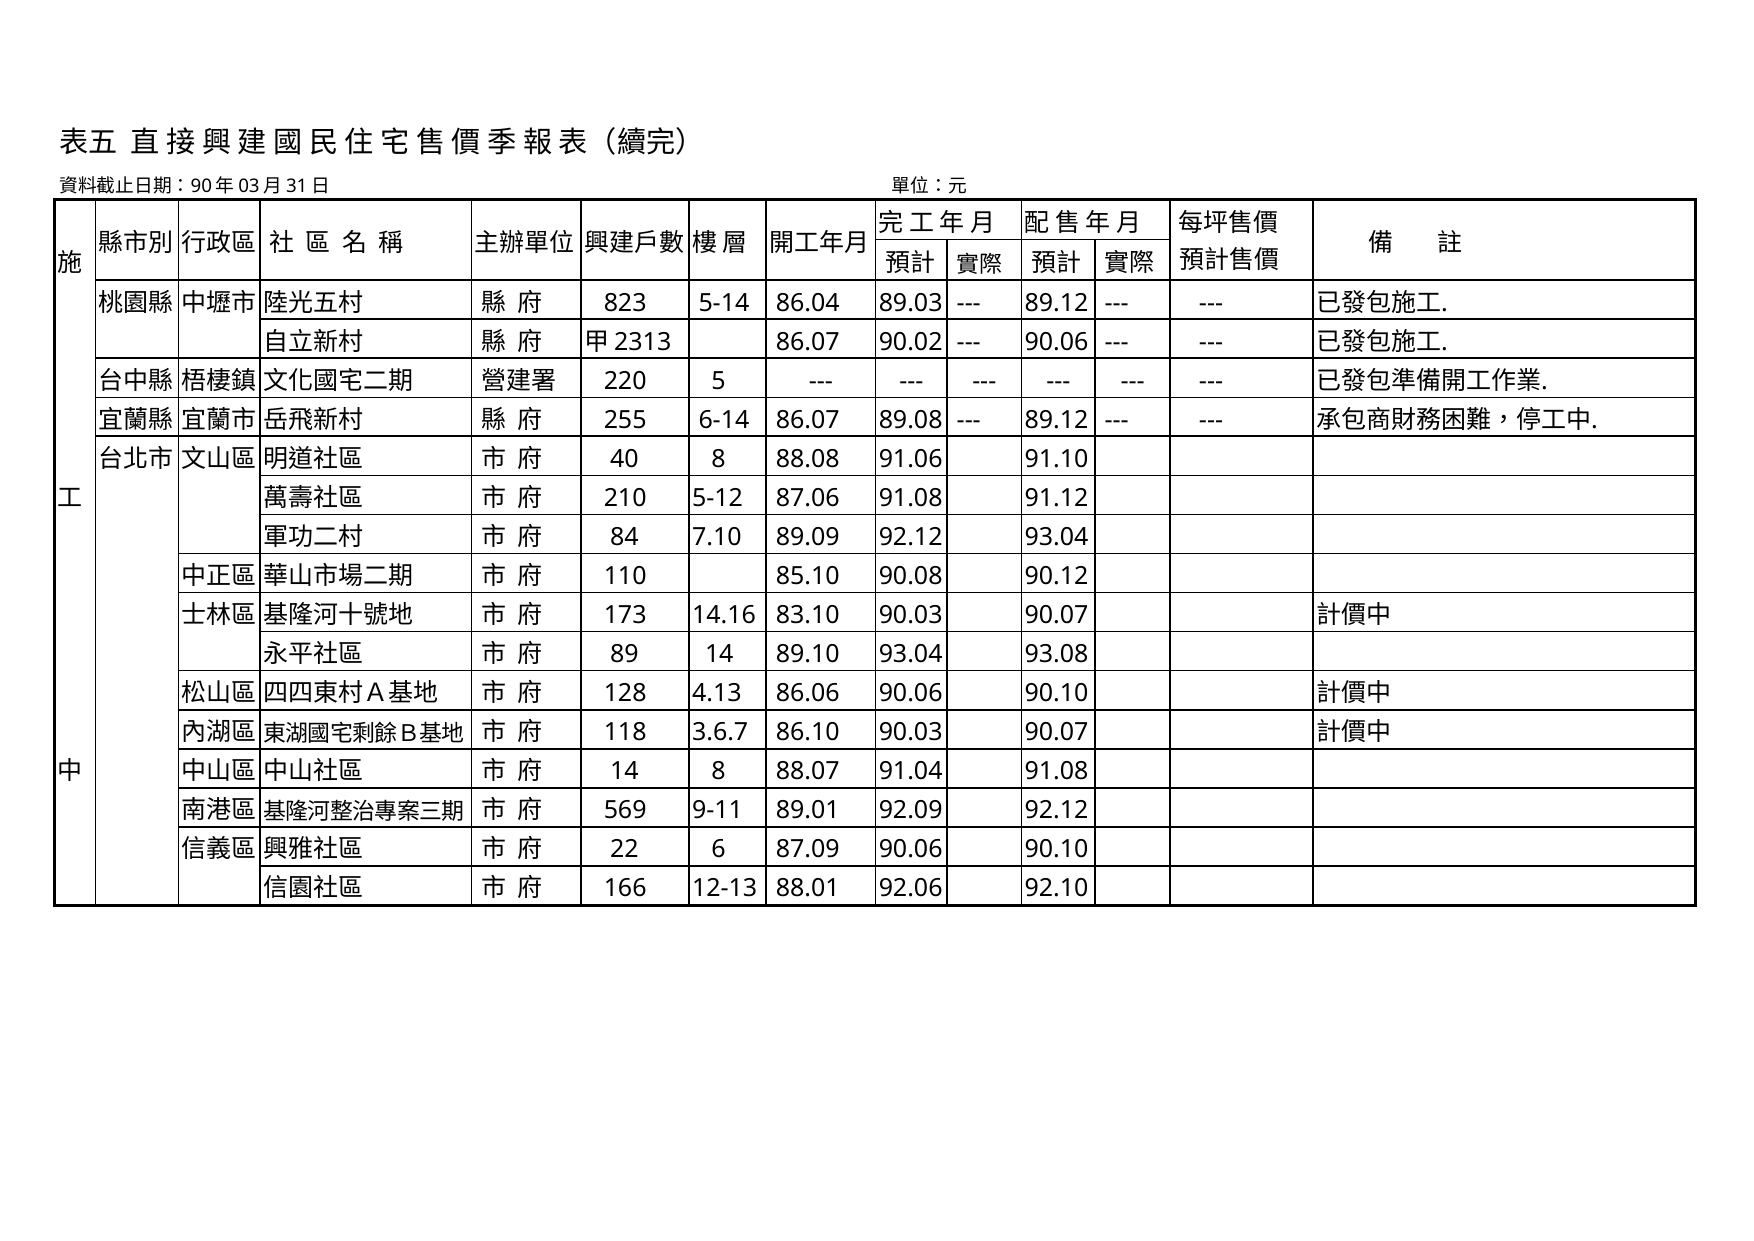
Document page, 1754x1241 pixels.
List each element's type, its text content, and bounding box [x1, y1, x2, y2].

text 資料截止日期：90年03月31日 單位：元 [59, 160, 1695, 198]
table_cell [1171, 711, 1312, 748]
table_cell 210 [582, 476, 688, 513]
table_cell 陸光五村 [261, 281, 471, 318]
table_cell 市 府 [472, 476, 580, 513]
table_cell [96, 631, 178, 670]
table_cell 93.08 [1022, 632, 1094, 670]
table_cell 8 [690, 437, 765, 474]
table_cell 86.07 [767, 320, 875, 357]
table_cell --- [1096, 359, 1169, 396]
table_cell 92.12 [1022, 789, 1094, 826]
table_cell [1314, 789, 1694, 826]
table_cell [56, 514, 95, 553]
table_cell 92.10 [1022, 867, 1094, 904]
table_cell 90.07 [1022, 593, 1094, 631]
table_cell 永平社區 [261, 632, 471, 670]
table_cell 91.08 [876, 476, 946, 513]
table_cell [96, 514, 178, 553]
table_cell 90.12 [1022, 554, 1094, 592]
table_header 樓 層 [690, 201, 765, 279]
table_cell [56, 592, 95, 631]
table_cell [1171, 750, 1312, 787]
table_cell 569 [582, 789, 688, 826]
table_cell 86.06 [767, 671, 875, 709]
table_cell 明道社區 [261, 437, 471, 474]
table_cell [96, 826, 178, 865]
table_cell 6 [690, 828, 765, 865]
table_cell 中山區 [179, 750, 259, 787]
table_cell [948, 437, 1021, 474]
table_cell 中壢市 [179, 281, 259, 318]
table_cell 85.10 [767, 554, 875, 592]
table_cell 89.12 [1022, 281, 1094, 318]
table_cell [56, 826, 95, 865]
table_cell 4.13 [690, 671, 765, 709]
table_cell 87.06 [767, 476, 875, 513]
table_cell [1171, 476, 1312, 513]
table_cell 市 府 [472, 867, 580, 904]
table_cell 工 [56, 475, 95, 513]
table_cell --- [1096, 281, 1169, 318]
table_cell 91.08 [1022, 750, 1094, 787]
table_cell 桃園縣 [96, 281, 178, 318]
table_header 主辦單位 [472, 201, 580, 279]
table_cell [56, 670, 95, 709]
table_cell 89.01 [767, 789, 875, 826]
table_cell 華山市場二期 [261, 554, 471, 592]
table_cell 255 [582, 398, 688, 435]
table_cell 88.01 [767, 867, 875, 904]
table_cell 承包商財務困難，停工中. [1314, 398, 1694, 435]
table_cell [1314, 437, 1694, 474]
table_cell 90.02 [876, 320, 946, 357]
table_cell [1096, 750, 1169, 787]
table_cell 91.10 [1022, 437, 1094, 474]
table_cell [179, 865, 259, 904]
table_cell 7.10 [690, 515, 765, 553]
table_cell 90.06 [1022, 320, 1094, 357]
table_cell 12-13 [690, 867, 765, 904]
table_cell 台北市 [96, 437, 178, 474]
table_cell 文山區 [179, 437, 259, 474]
table_header 縣市別 [96, 201, 178, 279]
table_cell [96, 787, 178, 826]
table_cell 市 府 [472, 828, 580, 865]
table_cell [1096, 828, 1169, 865]
table_cell 內湖區 [179, 711, 259, 748]
table_cell 128 [582, 671, 688, 709]
table_cell [56, 318, 95, 357]
table_cell [96, 865, 178, 904]
table_cell 實際 [948, 240, 1021, 279]
table_header 完 工 年 月 [876, 201, 1021, 238]
table_cell 士林區 [179, 593, 259, 631]
table_cell [1171, 632, 1312, 670]
table_header 開工年月 [767, 201, 875, 279]
table_cell [948, 593, 1021, 631]
table_cell 市 府 [472, 554, 580, 592]
table_cell 計價中 [1314, 711, 1694, 748]
table_cell 縣 府 [472, 398, 580, 435]
table_cell 92.09 [876, 789, 946, 826]
table_cell 823 [582, 281, 688, 318]
table_cell 市 府 [472, 437, 580, 474]
table_cell [179, 318, 259, 357]
table_cell 營建署 [472, 359, 580, 396]
table_cell 9-11 [690, 789, 765, 826]
table_cell [1096, 632, 1169, 670]
table_cell [56, 865, 95, 904]
table_cell [1096, 476, 1169, 513]
table_cell [56, 631, 95, 670]
table_cell [948, 711, 1021, 748]
table_cell 軍功二村 [261, 515, 471, 553]
table_cell 信義區 [179, 828, 259, 865]
table_cell 5 [690, 359, 765, 396]
table_cell [56, 787, 95, 826]
table_cell [1171, 515, 1312, 553]
table_cell 173 [582, 593, 688, 631]
table_cell 14 [690, 632, 765, 670]
table_cell [1096, 671, 1169, 709]
table_cell 110 [582, 554, 688, 592]
table_cell 91.04 [876, 750, 946, 787]
table_cell 90.10 [1022, 671, 1094, 709]
table_cell [96, 553, 178, 592]
table_cell 91.12 [1022, 476, 1094, 513]
table_cell [1096, 711, 1169, 748]
table_cell [1171, 828, 1312, 865]
table_cell 5-12 [690, 476, 765, 513]
table_cell [948, 750, 1021, 787]
table_cell 四四東村Ａ基地 [261, 671, 471, 709]
table_cell [179, 514, 259, 553]
table_cell 已發包施工. [1314, 281, 1694, 318]
table_header [56, 201, 95, 238]
table_cell [96, 592, 178, 631]
table_cell 89.10 [767, 632, 875, 670]
table_cell 88.07 [767, 750, 875, 787]
table_cell [96, 318, 178, 357]
table_cell [1314, 867, 1694, 904]
table_cell 86.10 [767, 711, 875, 748]
table_header 社 區 名 稱 [261, 201, 471, 279]
table_cell [1171, 789, 1312, 826]
table_cell [690, 554, 765, 592]
table_cell 梧棲鎮 [179, 359, 259, 396]
table_cell 90.10 [1022, 828, 1094, 865]
table_cell [179, 475, 259, 513]
table_cell 14.16 [690, 593, 765, 631]
table_cell [948, 828, 1021, 865]
table_cell 166 [582, 867, 688, 904]
table_cell 萬壽社區 [261, 476, 471, 513]
table_cell --- [1171, 320, 1312, 357]
table_cell 84 [582, 515, 688, 553]
table_cell 89.09 [767, 515, 875, 553]
table_cell 計價中 [1314, 593, 1694, 631]
table_cell --- [1171, 281, 1312, 318]
table_cell 市 府 [472, 789, 580, 826]
table_cell 施 [56, 239, 95, 279]
table_cell 預計 [876, 240, 946, 279]
table_cell 基隆河整治專案三期 [261, 789, 471, 826]
table_cell [1096, 593, 1169, 631]
table_cell 90.07 [1022, 711, 1094, 748]
table_cell --- [948, 320, 1021, 357]
table_cell 已發包施工. [1314, 320, 1694, 357]
table_cell [948, 632, 1021, 670]
table_cell 已發包準備開工作業. [1314, 359, 1694, 396]
table_cell 中正區 [179, 554, 259, 592]
table_cell [1096, 789, 1169, 826]
table_cell 市 府 [472, 671, 580, 709]
table_cell 22 [582, 828, 688, 865]
table_cell [1171, 554, 1312, 592]
table_cell --- [948, 359, 1021, 396]
table_cell 220 [582, 359, 688, 396]
table_header 興建戶數 [582, 201, 688, 279]
table_cell 台中縣 [96, 359, 178, 396]
table_cell 松山區 [179, 671, 259, 709]
table_cell [56, 553, 95, 592]
table_cell 市 府 [472, 515, 580, 553]
table_cell 89.03 [876, 281, 946, 318]
table_cell [56, 709, 95, 748]
table_cell 118 [582, 711, 688, 748]
table_cell [1171, 593, 1312, 631]
table_cell [1314, 828, 1694, 865]
table_cell 實際 [1096, 240, 1169, 279]
table_cell 中 [56, 748, 95, 787]
table_cell 92.12 [876, 515, 946, 553]
table_cell 93.04 [1022, 515, 1094, 553]
table_cell 信園社區 [261, 867, 471, 904]
table_cell [96, 709, 178, 748]
table_cell [1096, 554, 1169, 592]
table_cell --- [876, 359, 946, 396]
table_cell 8 [690, 750, 765, 787]
table_cell 市 府 [472, 632, 580, 670]
table_cell 興雅社區 [261, 828, 471, 865]
table_cell [1171, 867, 1312, 904]
text 表五 直 接 興 建 國 民 住 宅 售 價 季 報 表（續完） [59, 118, 1695, 160]
table_cell 40 [582, 437, 688, 474]
table_cell 89.08 [876, 398, 946, 435]
table_cell [1096, 437, 1169, 474]
table_cell 宜蘭縣 [96, 398, 178, 435]
table_cell 90.03 [876, 593, 946, 631]
table_cell 市 府 [472, 711, 580, 748]
table_cell 縣 府 [472, 320, 580, 357]
table_cell 基隆河十號地 [261, 593, 471, 631]
table_cell [96, 670, 178, 709]
table_cell 6-14 [690, 398, 765, 435]
table_cell [948, 867, 1021, 904]
table_cell [96, 475, 178, 513]
table_cell [1314, 554, 1694, 592]
table_cell [56, 396, 95, 435]
table_cell 89 [582, 632, 688, 670]
table_cell [1314, 750, 1694, 787]
table_cell [948, 476, 1021, 513]
table_cell 市 府 [472, 750, 580, 787]
table_cell 計價中 [1314, 671, 1694, 709]
table_header 配 售 年 月 [1022, 201, 1169, 238]
table_header 每坪售價 預計售價 [1171, 201, 1312, 279]
table_cell [948, 789, 1021, 826]
table_cell 86.07 [767, 398, 875, 435]
table_cell [948, 671, 1021, 709]
table_cell [179, 631, 259, 670]
table_cell --- [948, 398, 1021, 435]
table_cell --- [948, 281, 1021, 318]
table_cell [56, 357, 95, 396]
table_cell --- [1096, 398, 1169, 435]
table_cell 預計 [1022, 240, 1094, 279]
table_cell --- [1171, 398, 1312, 435]
table_cell [1096, 867, 1169, 904]
table_cell 東湖國宅剩餘Ｂ基地 [261, 711, 471, 748]
table_header 行政區 [179, 201, 259, 279]
table_header 備 註 [1314, 201, 1694, 279]
table_cell [1096, 515, 1169, 553]
table_cell 90.06 [876, 828, 946, 865]
table_cell 83.10 [767, 593, 875, 631]
table_cell 市 府 [472, 593, 580, 631]
table_cell 90.08 [876, 554, 946, 592]
table_cell 自立新村 [261, 320, 471, 357]
table_cell [1314, 476, 1694, 513]
table_cell 86.04 [767, 281, 875, 318]
table_cell --- [767, 359, 875, 396]
table_cell [56, 279, 95, 318]
table_cell 縣 府 [472, 281, 580, 318]
table_cell --- [1171, 359, 1312, 396]
table_cell 14 [582, 750, 688, 787]
table_cell [948, 515, 1021, 553]
table_cell 南港區 [179, 789, 259, 826]
table_cell --- [1022, 359, 1094, 396]
table_cell [1171, 671, 1312, 709]
table_cell 甲2313 [582, 320, 688, 357]
table_cell 92.06 [876, 867, 946, 904]
table_cell 91.06 [876, 437, 946, 474]
table_cell --- [1096, 320, 1169, 357]
table_cell 88.08 [767, 437, 875, 474]
table_cell 93.04 [876, 632, 946, 670]
table_cell 90.06 [876, 671, 946, 709]
table_cell 宜蘭市 [179, 398, 259, 435]
table_cell 90.03 [876, 711, 946, 748]
table_cell [1171, 437, 1312, 474]
table_cell 中山社區 [261, 750, 471, 787]
table_cell 89.12 [1022, 398, 1094, 435]
table_cell [1314, 632, 1694, 670]
table_cell 文化國宅二期 [261, 359, 471, 396]
table_cell 岳飛新村 [261, 398, 471, 435]
table_cell 3.6.7 [690, 711, 765, 748]
table_cell [96, 748, 178, 787]
table_cell 87.09 [767, 828, 875, 865]
table_cell [1314, 515, 1694, 553]
table_cell [690, 320, 765, 357]
table_cell 5-14 [690, 281, 765, 318]
table_cell [948, 554, 1021, 592]
table_cell [56, 435, 95, 474]
